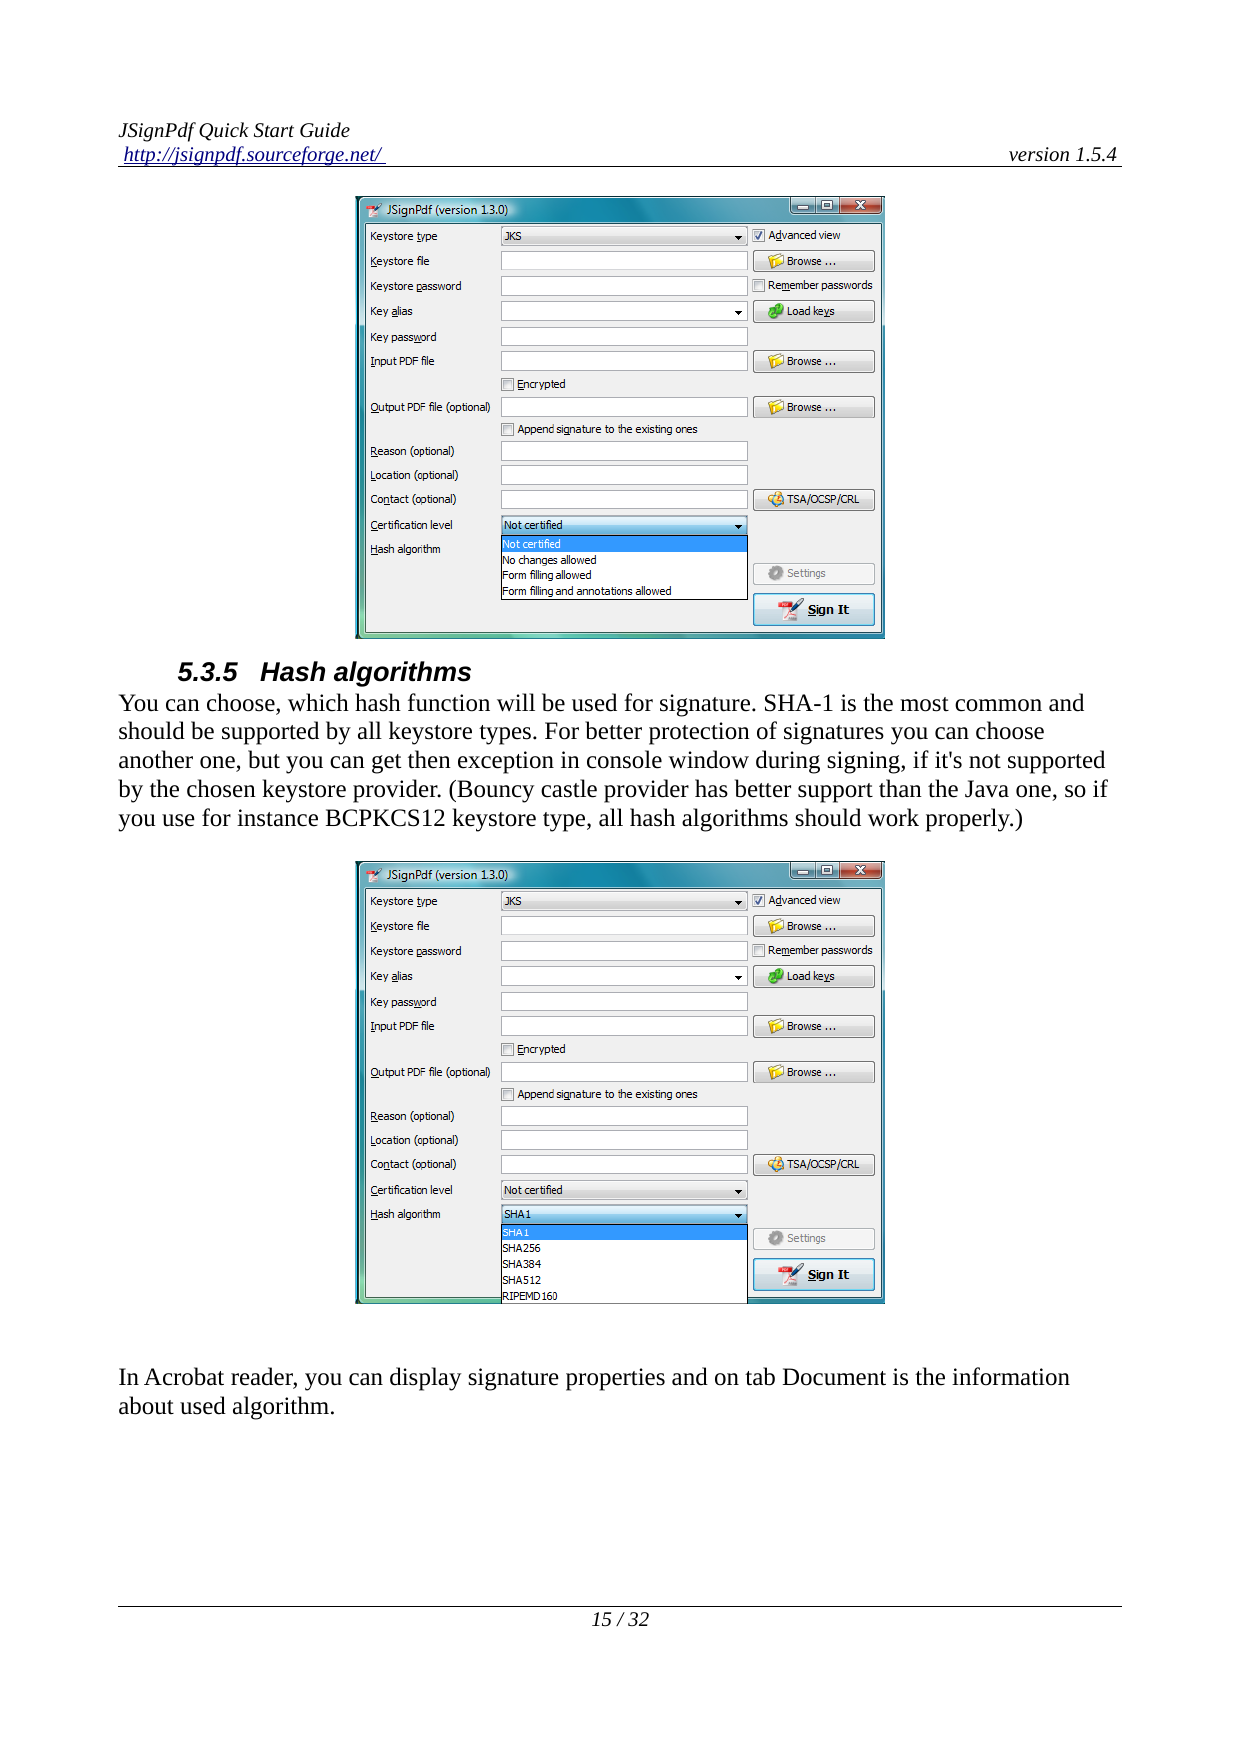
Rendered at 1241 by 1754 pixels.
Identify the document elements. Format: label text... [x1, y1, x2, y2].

text You can choose, which hash function will be used for signature. SHA-1 is the most common and should be supported by all keystore types. For better protection of signatures you can choose another one, but you can get then exception in console window during signing, if it's not supported by the chosen keystore provider. (Bouncy castle provider has better support than the Java one, so if you use for instance BCPKCS12 keystore type, all hash algorithms should work properly.) [118, 688, 1122, 831]
picture [355, 861, 885, 1304]
picture [355, 196, 885, 639]
subtitle Hash algorithms [177, 639, 1122, 688]
text In Acrobat reader, you can display signature properties and on tab Document is the information about used algorithm. [118, 1362, 1122, 1420]
